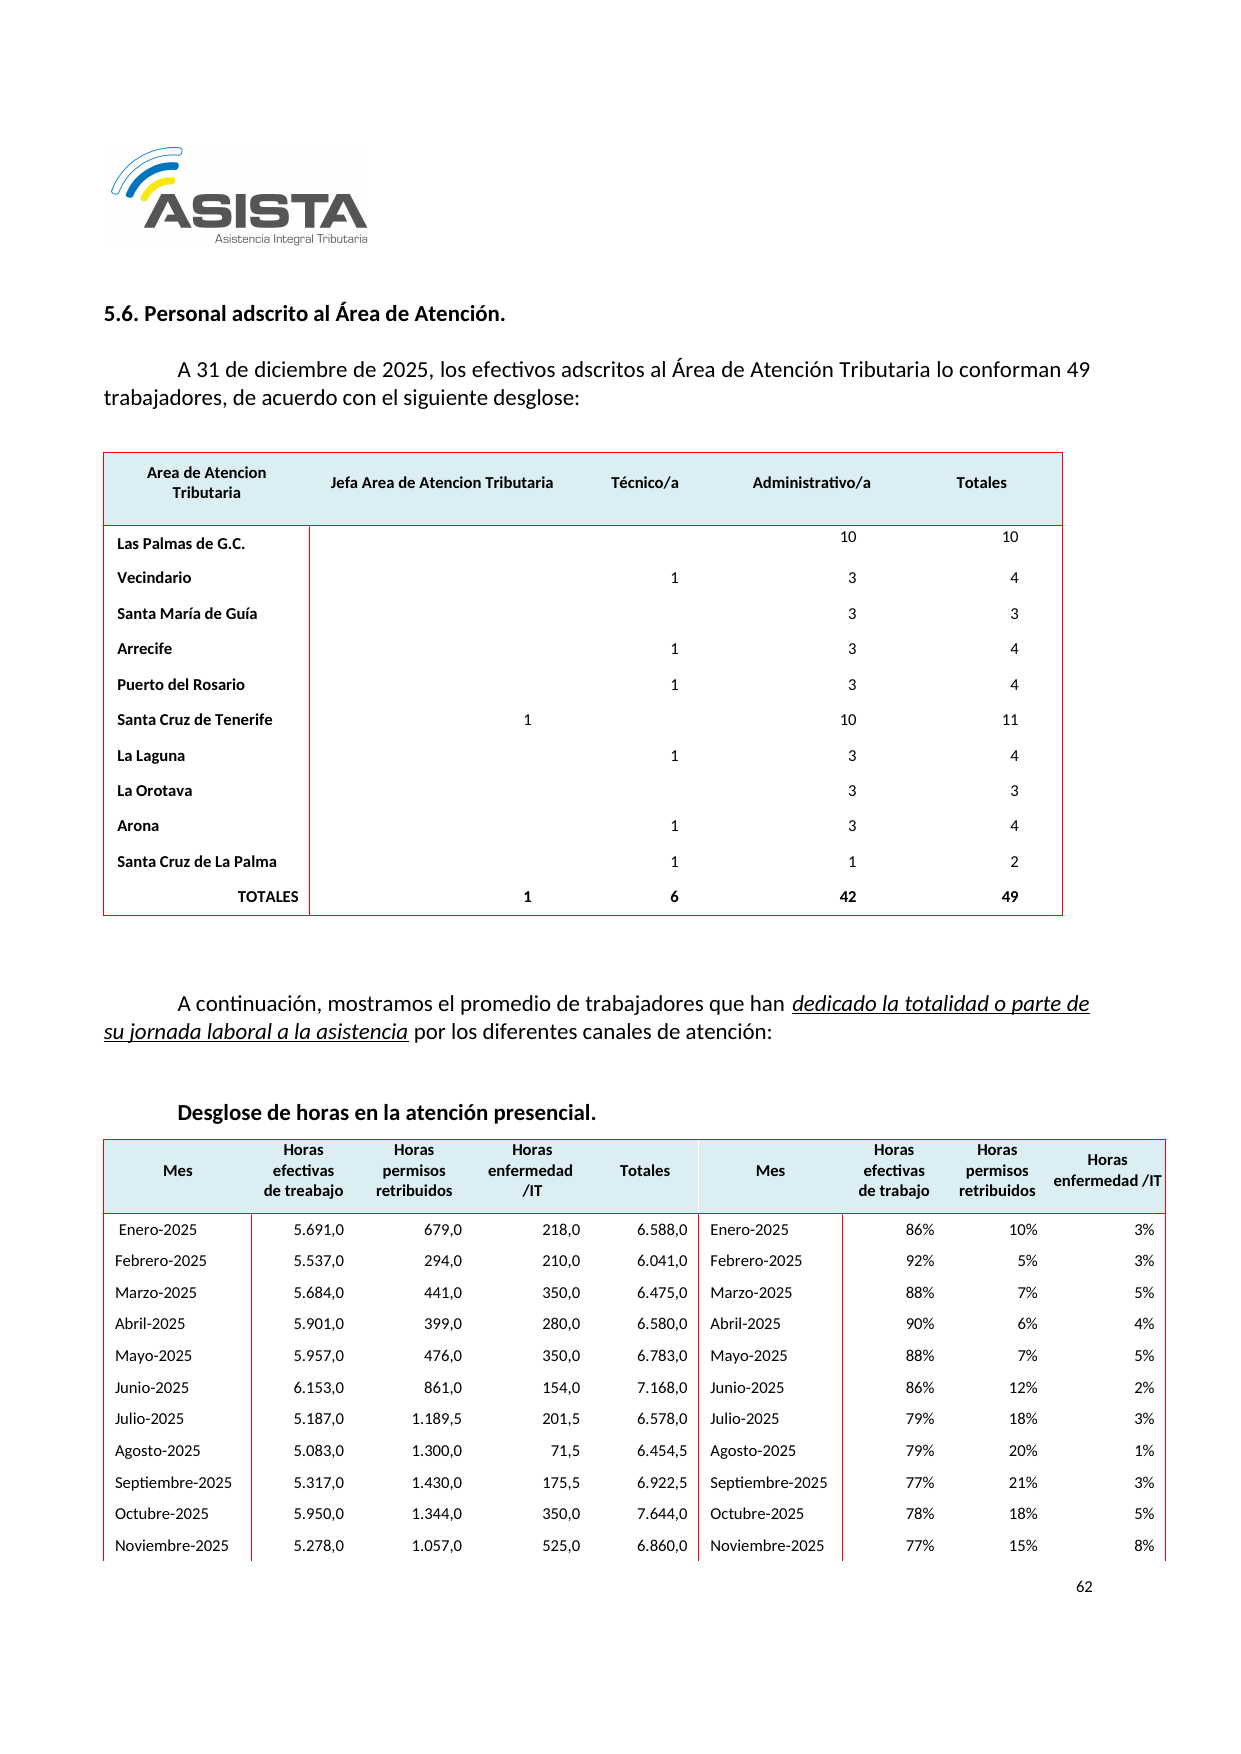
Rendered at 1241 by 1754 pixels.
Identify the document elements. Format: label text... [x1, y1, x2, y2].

table_cell 3 [723, 667, 900, 702]
table_header Horas efectivas de trabajo [842, 1140, 946, 1213]
table_cell [310, 808, 575, 844]
table_cell Mayo-2025 [104, 1340, 251, 1371]
table_cell 5.083,0 [252, 1435, 355, 1466]
table_cell Abril-2025 [699, 1308, 842, 1339]
table_cell 3 [723, 738, 900, 773]
table_cell 1.057,0 [355, 1530, 473, 1561]
table_cell 5.901,0 [252, 1308, 355, 1339]
table_cell 42 [723, 879, 900, 914]
table_cell Arona [104, 808, 309, 844]
table_cell 10% [946, 1214, 1049, 1244]
table_cell 18% [946, 1498, 1049, 1529]
table_cell Santa Cruz de La Palma [104, 844, 309, 879]
table_cell 3 [723, 773, 900, 808]
table_cell [575, 773, 723, 808]
table_cell 476,0 [355, 1340, 473, 1371]
table_cell 86% [843, 1371, 946, 1403]
table_cell 88% [843, 1276, 946, 1308]
table_header Area de Atencion Tributaria [104, 453, 310, 525]
table_cell 1 [310, 702, 575, 737]
table_cell 6.580,0 [591, 1308, 698, 1339]
table_cell [310, 560, 575, 596]
table_cell [575, 702, 723, 737]
table_cell [310, 773, 575, 808]
table_header Jefa Area de Atencion Tributaria [310, 453, 575, 525]
table_cell 10 [900, 526, 1062, 560]
table_cell 77% [843, 1530, 946, 1561]
table_cell Julio-2025 [699, 1403, 842, 1434]
table_cell 6.475,0 [591, 1276, 698, 1308]
table_header Totales [900, 453, 1062, 525]
table_cell 6.588,0 [591, 1214, 698, 1244]
table_cell Julio-2025 [104, 1403, 251, 1434]
table_cell [575, 526, 723, 560]
table_cell 3 [900, 773, 1062, 808]
table_cell 20% [946, 1435, 1049, 1466]
table_cell 5% [1049, 1276, 1165, 1308]
table_cell Vecindario [104, 560, 309, 596]
table_cell Enero-2025 [699, 1214, 842, 1244]
table_header Administrativo/a [723, 453, 900, 525]
table_cell 5.537,0 [252, 1245, 355, 1276]
table_cell 218,0 [473, 1214, 591, 1244]
table_cell 79% [843, 1435, 946, 1466]
table_cell 6.578,0 [591, 1403, 698, 1434]
table_cell 5% [1049, 1340, 1165, 1371]
table_cell Septiembre-2025 [104, 1466, 251, 1498]
table_cell 441,0 [355, 1276, 473, 1308]
table_header Mes [699, 1140, 842, 1213]
table_cell 1 [575, 631, 723, 667]
table_cell 88% [843, 1340, 946, 1371]
table_cell 3 [723, 631, 900, 667]
subtitle 5.6. Personal adscrito al Área de Atención. [103, 299, 1092, 327]
table_cell Noviembre-2025 [699, 1530, 842, 1561]
table_cell 3% [1049, 1214, 1165, 1244]
table_cell Septiembre-2025 [699, 1466, 842, 1498]
table_cell 6.454,5 [591, 1435, 698, 1466]
table_cell 350,0 [473, 1276, 591, 1308]
table_cell 1 [575, 738, 723, 773]
table_cell 3 [723, 596, 900, 631]
table_cell 5.950,0 [252, 1498, 355, 1529]
table_header Horas enfermedad /IT [1049, 1140, 1165, 1213]
table_cell Febrero-2025 [699, 1245, 842, 1276]
table_cell Mayo-2025 [699, 1340, 842, 1371]
table_cell 5.957,0 [252, 1340, 355, 1371]
table_cell 49 [900, 879, 1062, 914]
table_cell 6.041,0 [591, 1245, 698, 1276]
table_cell 350,0 [473, 1340, 591, 1371]
table_cell Marzo-2025 [104, 1276, 251, 1308]
table_cell 21% [946, 1466, 1049, 1498]
table_cell Marzo-2025 [699, 1276, 842, 1308]
table_cell 2% [1049, 1371, 1165, 1403]
table_cell 7.644,0 [591, 1498, 698, 1529]
table_cell 4% [1049, 1308, 1165, 1339]
table_cell 4 [900, 631, 1062, 667]
table_cell La Orotava [104, 773, 309, 808]
text A continuación, mostramos el promedio de trabajadores que han dedicado la totalidad o parte de su jornada laboral a la asistencia por los diferentes canales de atención: [103, 989, 1092, 1045]
table_cell Junio-2025 [699, 1371, 842, 1403]
table_cell 4 [900, 667, 1062, 702]
table_cell [310, 631, 575, 667]
table_cell 3% [1049, 1403, 1165, 1434]
table_cell 6 [575, 879, 723, 914]
table_cell 1 [575, 844, 723, 879]
table_cell 11 [900, 702, 1062, 737]
table_header Totales [591, 1140, 698, 1213]
table_cell 6.860,0 [591, 1530, 698, 1561]
table_cell 1.430,0 [355, 1466, 473, 1498]
table_cell [310, 667, 575, 702]
table_cell 280,0 [473, 1308, 591, 1339]
table_cell Arrecife [104, 631, 309, 667]
table_cell 679,0 [355, 1214, 473, 1244]
table_cell 3% [1049, 1245, 1165, 1276]
table_cell 4 [900, 560, 1062, 596]
table_cell Junio-2025 [104, 1371, 251, 1403]
table_cell Octubre-2025 [104, 1498, 251, 1529]
table_cell 4 [900, 808, 1062, 844]
table_cell [310, 844, 575, 879]
table_cell 201,5 [473, 1403, 591, 1434]
table_cell 5.684,0 [252, 1276, 355, 1308]
table_cell 5% [946, 1245, 1049, 1276]
table_cell 8% [1049, 1530, 1165, 1561]
table_header Horas efectivas de treabajo [252, 1140, 355, 1213]
table_cell 3 [723, 560, 900, 596]
table_cell 6.783,0 [591, 1340, 698, 1371]
table_cell TOTALES [104, 879, 309, 914]
table_cell 15% [946, 1530, 1049, 1561]
table_cell 5% [1049, 1498, 1165, 1529]
table_header Técnico/a [575, 453, 723, 525]
table_cell 92% [843, 1245, 946, 1276]
table_cell 5.691,0 [252, 1214, 355, 1244]
table_cell [310, 596, 575, 631]
table_cell [575, 596, 723, 631]
text Desglose de horas en la atención presencial. [103, 1098, 1092, 1126]
table_cell 6.922,5 [591, 1466, 698, 1498]
table_cell Las Palmas de G.C. [104, 526, 309, 560]
table_header Horas permisos retribuidos [355, 1140, 473, 1213]
table_cell 5.187,0 [252, 1403, 355, 1434]
table_cell 7% [946, 1276, 1049, 1308]
table_cell 2 [900, 844, 1062, 879]
table_cell 1.344,0 [355, 1498, 473, 1529]
table_cell 3 [900, 596, 1062, 631]
table_cell Abril-2025 [104, 1308, 251, 1339]
table_cell 5.317,0 [252, 1466, 355, 1498]
table_cell La Laguna [104, 738, 309, 773]
table_cell 861,0 [355, 1371, 473, 1403]
table_cell 6.153,0 [252, 1371, 355, 1403]
table_cell 5.278,0 [252, 1530, 355, 1561]
text A 31 de diciembre de 2025, los efectivos adscritos al Área de Atención Tributaria lo conforman 49 trabajadores, de acuerdo con el siguiente desglose: [103, 355, 1092, 411]
table_cell 294,0 [355, 1245, 473, 1276]
table_cell 1 [575, 808, 723, 844]
table_cell 71,5 [473, 1435, 591, 1466]
table_cell 78% [843, 1498, 946, 1529]
table_cell 1 [575, 560, 723, 596]
table_cell Agosto-2025 [699, 1435, 842, 1466]
table_cell 79% [843, 1403, 946, 1434]
table_header Horas permisos retribuidos [946, 1140, 1049, 1213]
table_cell 1 [310, 879, 575, 914]
table_cell 175,5 [473, 1466, 591, 1498]
table_cell 1 [723, 844, 900, 879]
table_cell 1 [575, 667, 723, 702]
table_cell Santa Cruz de Tenerife [104, 702, 309, 737]
table_cell 154,0 [473, 1371, 591, 1403]
table_cell 1.300,0 [355, 1435, 473, 1466]
table_cell 86% [843, 1214, 946, 1244]
table_cell [310, 526, 575, 560]
table_cell Puerto del Rosario [104, 667, 309, 702]
table_cell 77% [843, 1466, 946, 1498]
table_cell 7.168,0 [591, 1371, 698, 1403]
table_cell 10 [723, 702, 900, 737]
table_cell 1.189,5 [355, 1403, 473, 1434]
table_cell 1% [1049, 1435, 1165, 1466]
table_cell 3 [723, 808, 900, 844]
table_cell 90% [843, 1308, 946, 1339]
table_cell 350,0 [473, 1498, 591, 1529]
table_cell 525,0 [473, 1530, 591, 1561]
table_header Mes [104, 1140, 252, 1213]
table_cell 399,0 [355, 1308, 473, 1339]
table_cell 6% [946, 1308, 1049, 1339]
table_cell 10 [723, 526, 900, 560]
table_cell [310, 738, 575, 773]
table_cell Noviembre-2025 [104, 1530, 251, 1561]
table_cell 7% [946, 1340, 1049, 1371]
table_cell Octubre-2025 [699, 1498, 842, 1529]
table_cell 3% [1049, 1466, 1165, 1498]
table_cell 12% [946, 1371, 1049, 1403]
table_cell 18% [946, 1403, 1049, 1434]
table_cell Enero-2025 [104, 1214, 251, 1244]
table_cell Febrero-2025 [104, 1245, 251, 1276]
table_header Horas enfermedad /IT [473, 1140, 591, 1213]
table_cell 210,0 [473, 1245, 591, 1276]
table_cell 4 [900, 738, 1062, 773]
table_cell Santa María de Guía [104, 596, 309, 631]
table_cell Agosto-2025 [104, 1435, 251, 1466]
